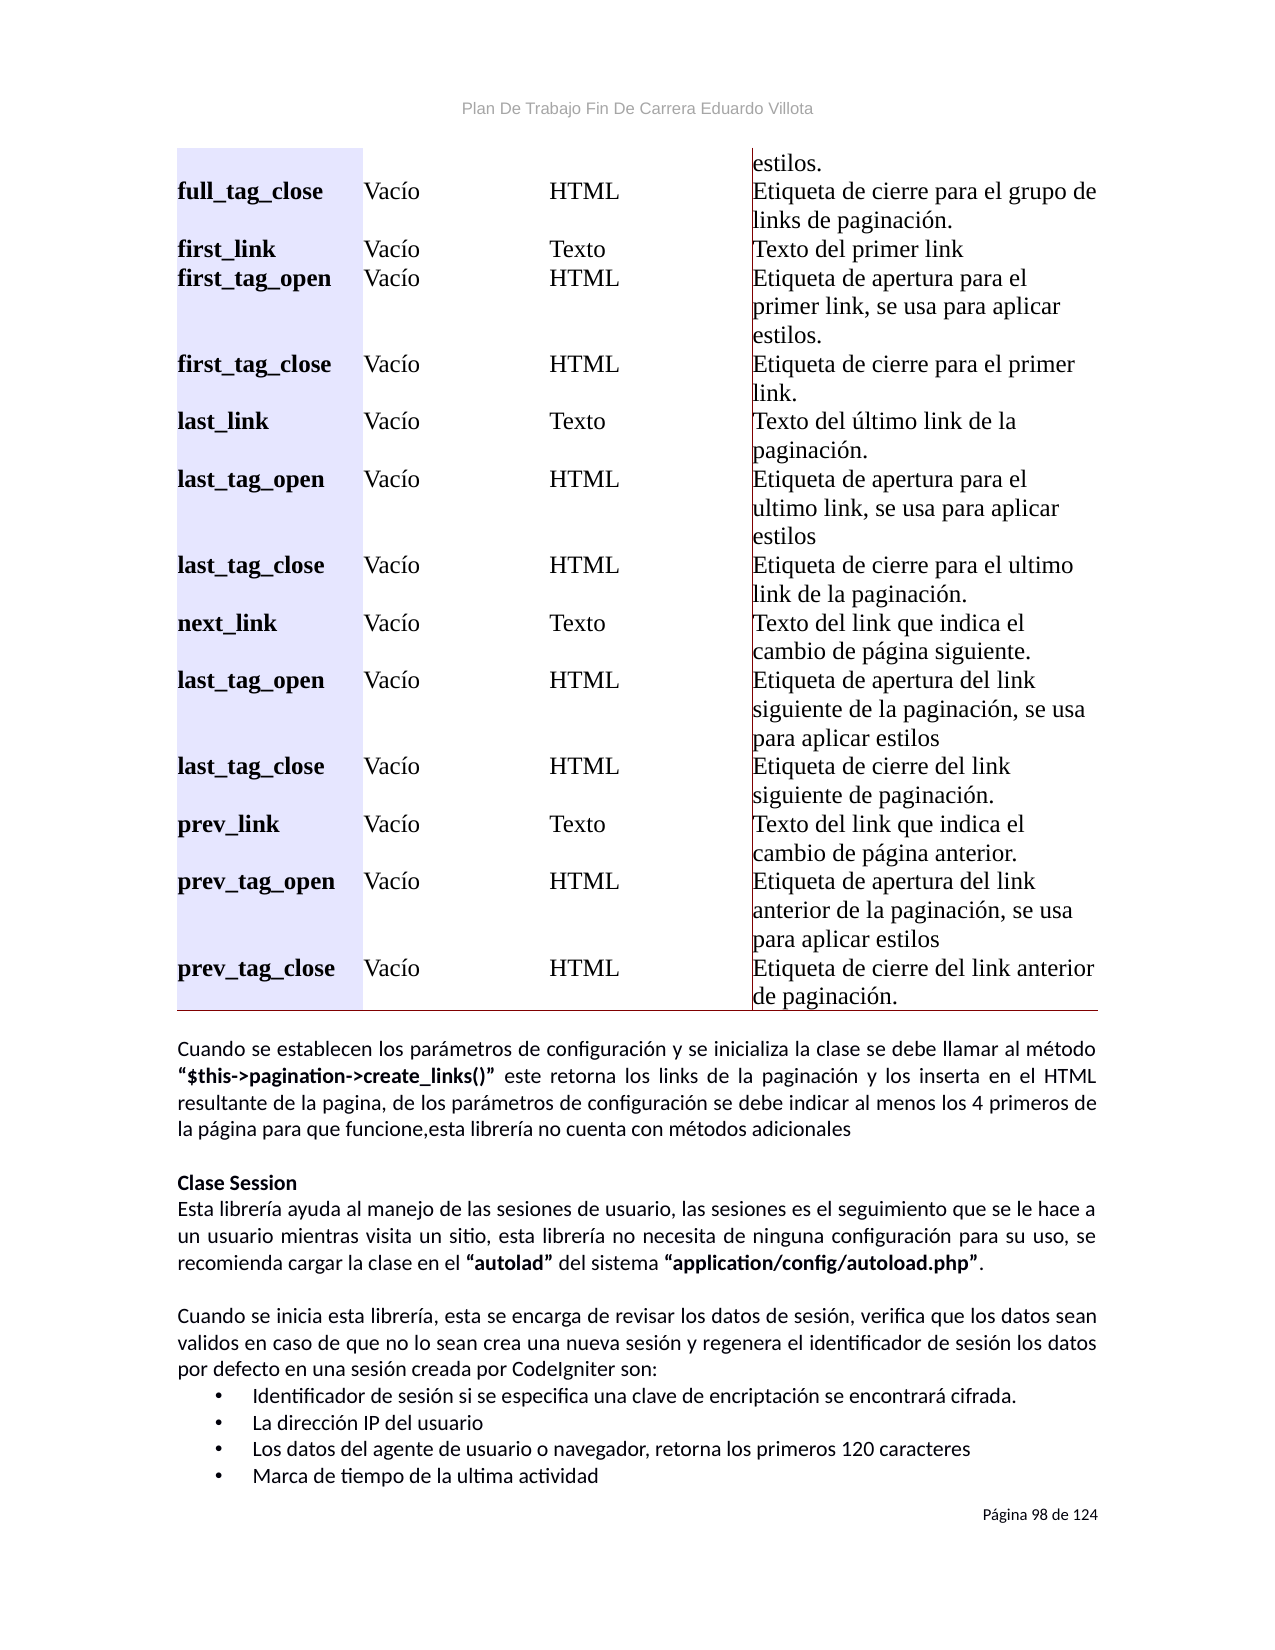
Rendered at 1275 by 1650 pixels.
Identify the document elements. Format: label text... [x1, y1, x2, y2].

table_cell HTML [549, 866, 752, 953]
table_cell Vacío [363, 349, 549, 406]
table_cell Vacío [363, 608, 549, 665]
list Los datos del agente de usuario o navegador, retorna los primeros 120 caracteres [215, 1435, 1098, 1462]
table_cell prev_tag_open [177, 866, 363, 953]
table_cell HTML [549, 751, 752, 809]
table_cell Vacío [363, 866, 549, 953]
table_cell HTML [549, 263, 752, 349]
table_cell last_tag_open [177, 464, 363, 550]
table_cell HTML [549, 349, 752, 406]
table_cell Etiqueta de apertura del link anterior de la paginación, se usa para aplicar estilos [753, 866, 1097, 953]
table_cell last_tag_close [177, 751, 363, 809]
table_cell Etiqueta de cierre para el grupo de links de paginación. [753, 176, 1097, 234]
table_cell HTML [549, 953, 752, 1010]
table_cell Etiqueta de apertura para el primer link, se usa para aplicar estilos. [753, 263, 1097, 349]
table_cell Etiqueta de cierre para el ultimo link de la paginación. [753, 550, 1097, 608]
table_cell estilos. [753, 148, 1097, 176]
table_cell Texto del link que indica el cambio de página anterior. [753, 809, 1097, 866]
text Cuando se inicia esta librería, esta se encarga de revisar los datos de sesión, verifica que los datos sean validos en caso de que no lo sean crea una nueva sesión y regenera el identificador de sesión los datos por defecto en una sesión creada por CodeIgniter son: [177, 1302, 1098, 1382]
table_cell [363, 148, 549, 176]
text Esta librería ayuda al manejo de las sesiones de usuario, las sesiones es el seguimiento que se le hace a un usuario mientras visita un sitio, esta librería no necesita de ninguna configuración para su uso, se recomienda cargar la clase en el “autolad” del sistema “application/config/autoload.php”. [177, 1195, 1098, 1275]
table_cell [549, 148, 752, 176]
table_cell Etiqueta de cierre del link anterior de paginación. [753, 953, 1097, 1010]
table_cell Texto [549, 406, 752, 464]
table_cell next_link [177, 608, 363, 665]
table_cell Vacío [363, 953, 549, 1010]
table_cell HTML [549, 176, 752, 234]
table_cell Vacío [363, 550, 549, 608]
table_cell HTML [549, 665, 752, 751]
table_cell first_tag_open [177, 263, 363, 349]
table_cell Texto [549, 234, 752, 263]
table_cell Etiqueta de cierre para el primer link. [753, 349, 1097, 406]
table_cell Texto [549, 809, 752, 866]
table_cell Vacío [363, 809, 549, 866]
table_cell prev_tag_close [177, 953, 363, 1010]
table_cell Vacío [363, 234, 549, 263]
list La dirección IP del usuario [215, 1409, 1098, 1435]
table_cell Vacío [363, 263, 549, 349]
table_cell Vacío [363, 406, 549, 464]
table_cell Etiqueta de apertura del link siguiente de la paginación, se usa para aplicar estilos [753, 665, 1097, 751]
table_cell Etiqueta de apertura para el ultimo link, se usa para aplicar estilos [753, 464, 1097, 550]
list Identificador de sesión si se especifica una clave de encriptación se encontrará cifrada. [215, 1382, 1098, 1409]
table_cell first_link [177, 234, 363, 263]
list Marca de tiempo de la ultima actividad [215, 1462, 1098, 1489]
table_cell first_tag_close [177, 349, 363, 406]
table_cell full_tag_close [177, 176, 363, 234]
table_cell last_tag_open [177, 665, 363, 751]
table_cell Etiqueta de cierre del link siguiente de paginación. [753, 751, 1097, 809]
table_cell Vacío [363, 176, 549, 234]
table_cell prev_link [177, 809, 363, 866]
table_cell [177, 148, 363, 176]
table_cell Vacío [363, 665, 549, 751]
text Cuando se establecen los parámetros de configuración y se inicializa la clase se debe llamar al método “$this->pagination->create_links()” este retorna los links de la paginación y los inserta en el HTML resultante de la pagina, de los parámetros de configuración se debe indicar al menos los 4 primeros de la página para que funcione,esta librería no cuenta con métodos adicionales [177, 1035, 1098, 1142]
table_cell HTML [549, 550, 752, 608]
table_cell Vacío [363, 751, 549, 809]
table_cell last_tag_close [177, 550, 363, 608]
table_cell Texto del último link de la paginación. [753, 406, 1097, 464]
text Clase Session [177, 1169, 1098, 1195]
table_cell Texto del primer link [753, 234, 1097, 263]
table_cell Texto del link que indica el cambio de página siguiente. [753, 608, 1097, 665]
table_cell last_link [177, 406, 363, 464]
table_cell Vacío [363, 464, 549, 550]
table_cell Texto [549, 608, 752, 665]
table_cell HTML [549, 464, 752, 550]
